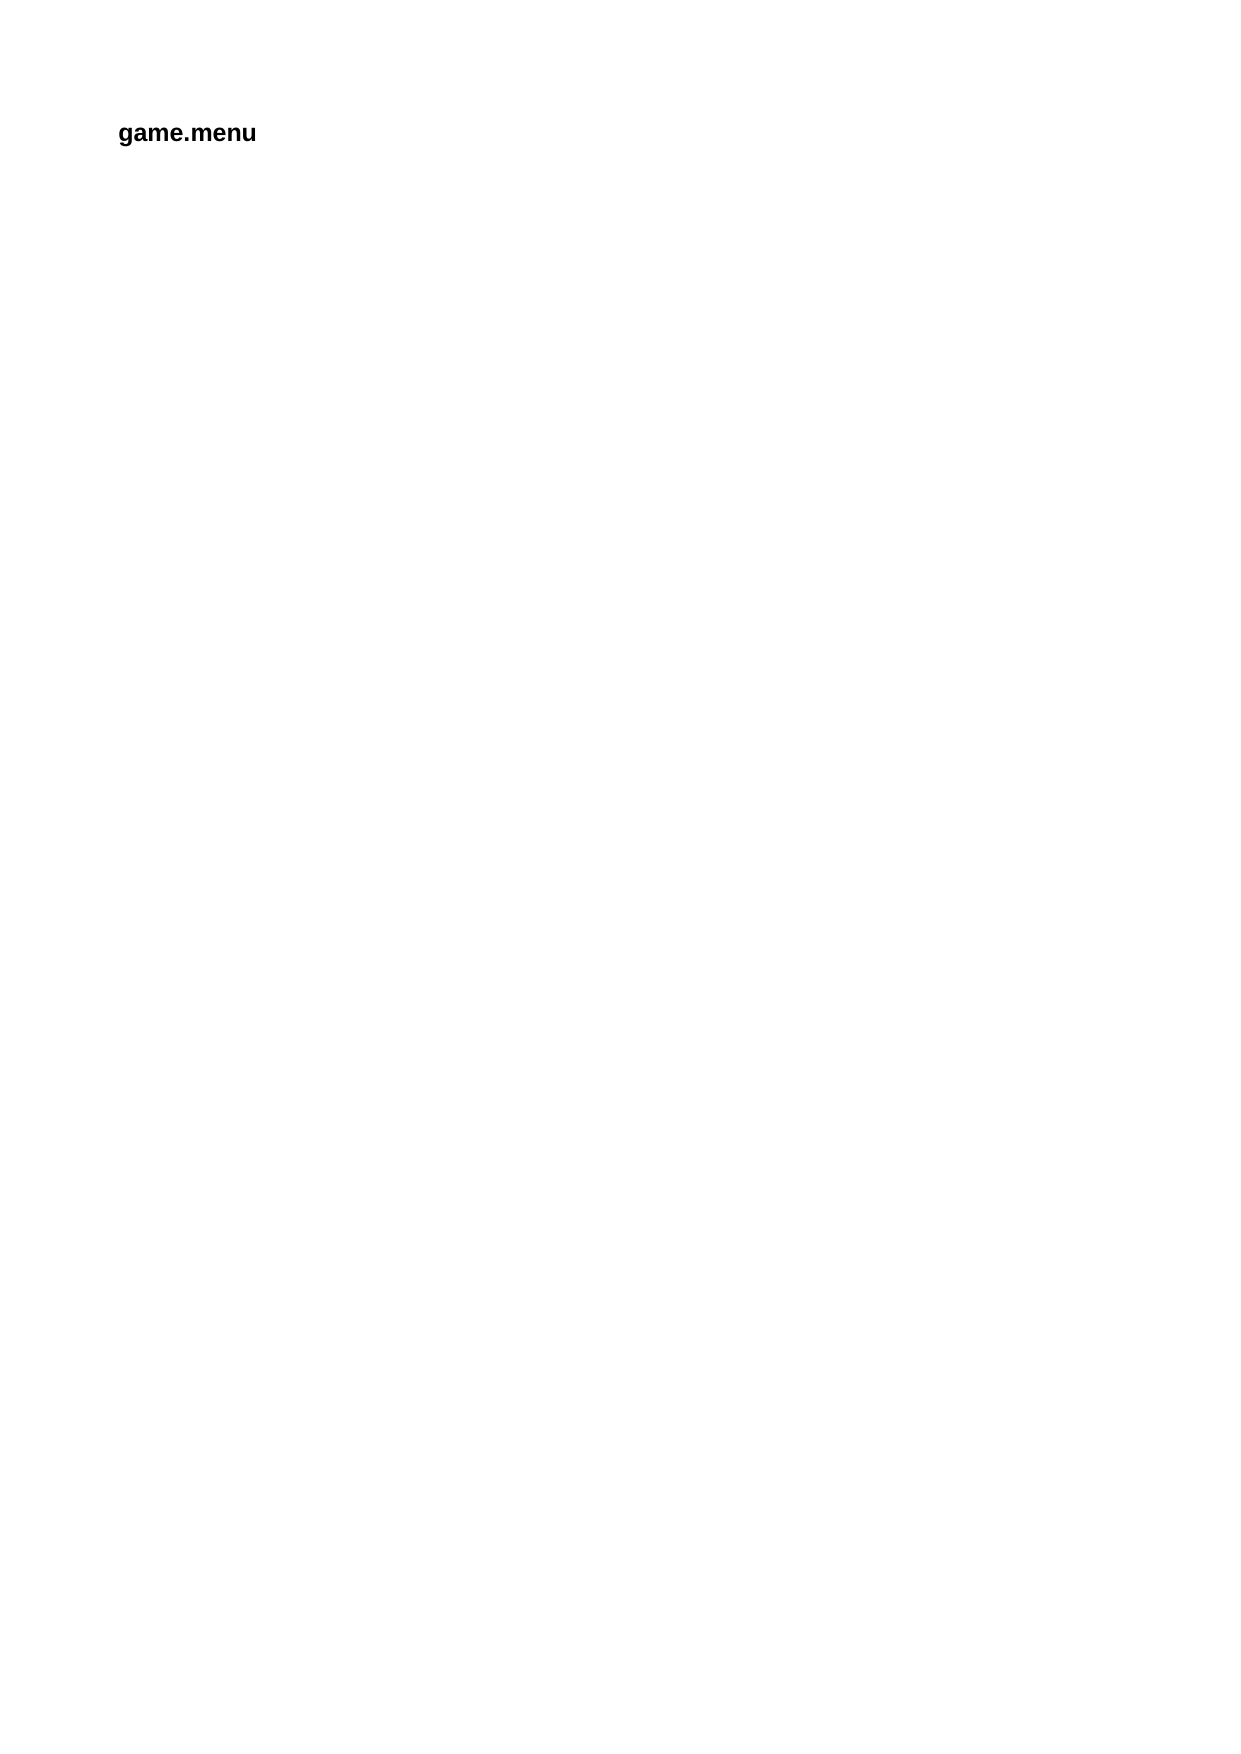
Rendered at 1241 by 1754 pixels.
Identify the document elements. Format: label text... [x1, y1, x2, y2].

subtitle game.menu [118, 118, 1122, 147]
